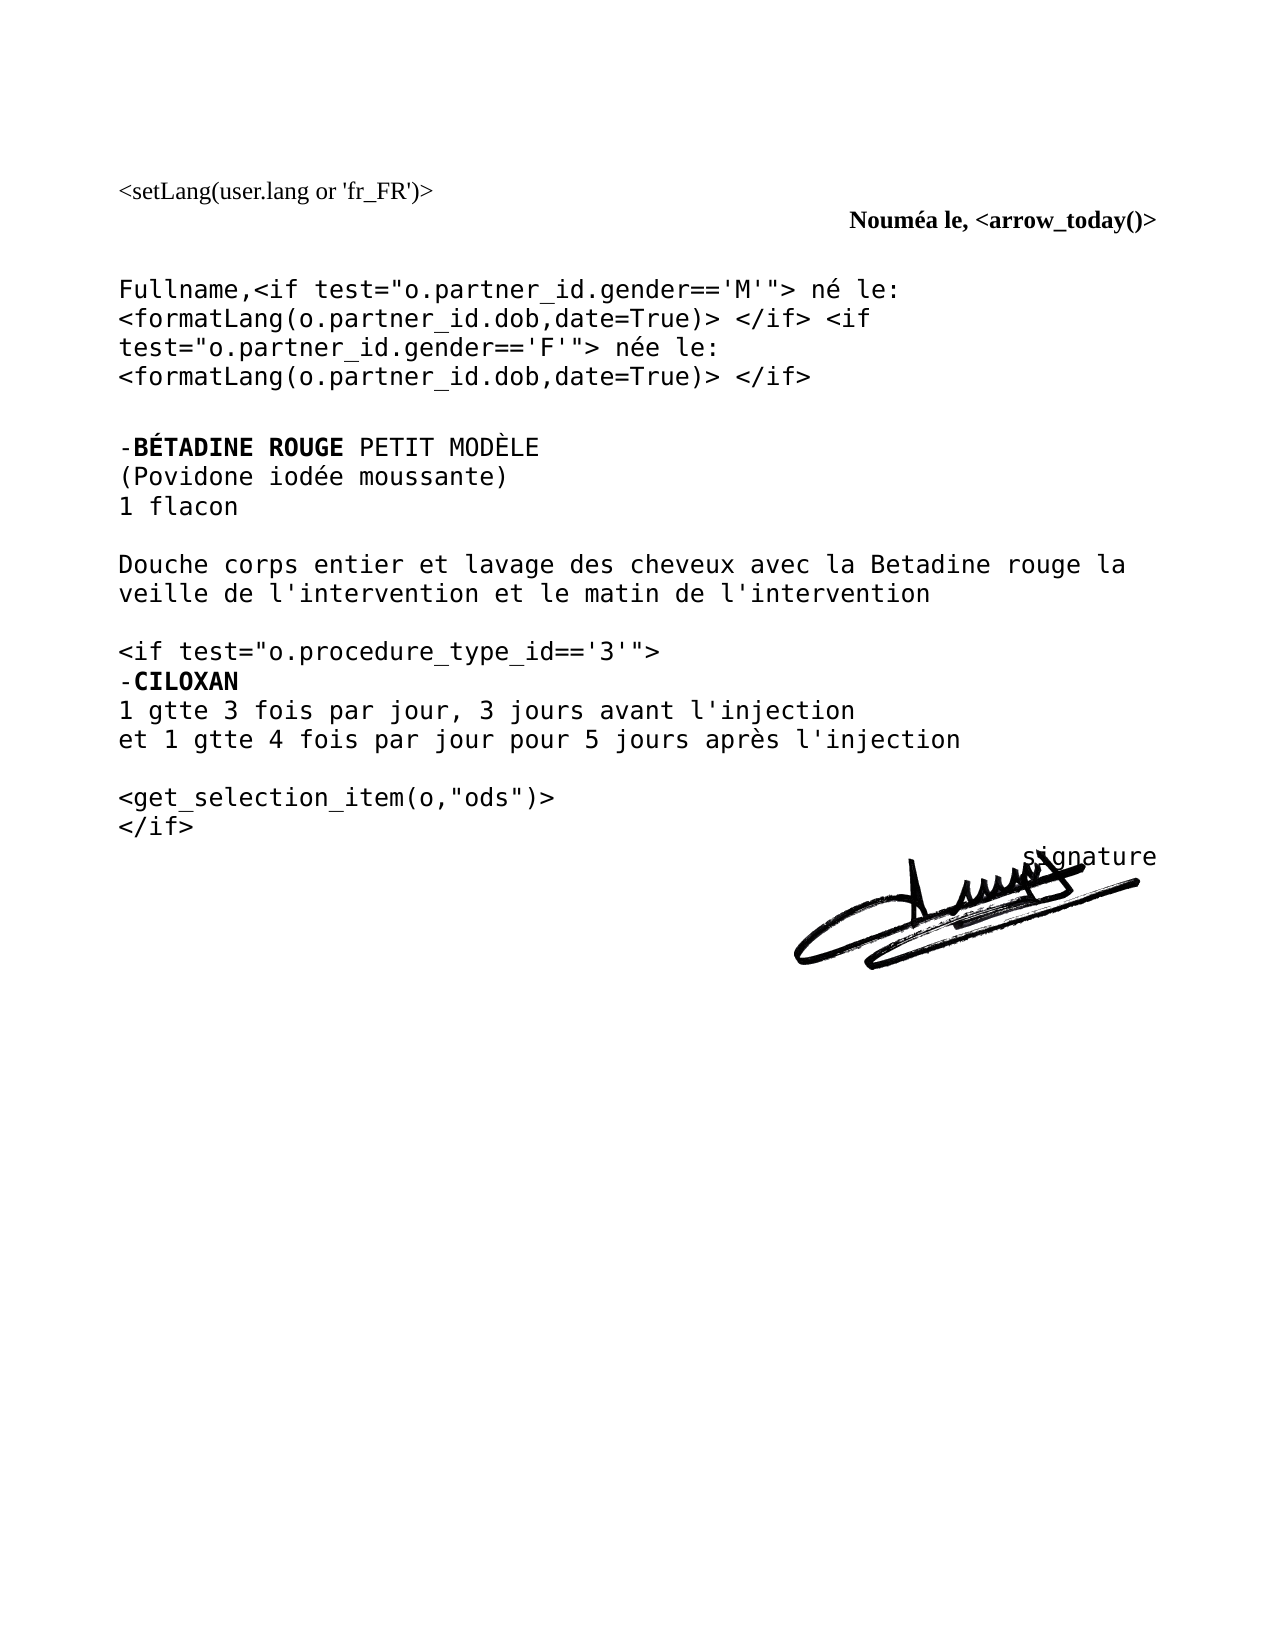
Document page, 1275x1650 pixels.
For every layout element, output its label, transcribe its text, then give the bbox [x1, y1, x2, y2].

text Fullname,<if test="o.partner_id.gender=='M'"> né le: <formatLang(o.partner_id.dob,date=True)> </if> <if test="o.partner_id.gender=='F'"> née le: <formatLang(o.partner_id.dob,date=True)> </if> [118, 275, 1157, 392]
text -BÉTADINE ROUGE PETIT MODÈLE (Povidone iodée moussante) 1 flacon [118, 433, 1157, 521]
text signature [118, 842, 1157, 871]
text Nouméa le, <arrow_today()> [118, 205, 1157, 234]
text et 1 gtte 4 fois par jour pour 5 jours après l'injection [118, 725, 1157, 754]
text <get_selection_item(o,"ods")> [118, 783, 1157, 813]
text </if> [118, 813, 1157, 842]
picture [793, 849, 1141, 970]
text Douche corps entier et lavage des cheveux avec la Betadine rouge la veille de l'intervention et le matin de l'intervention [118, 550, 1157, 608]
text <if test="o.procedure_type_id=='3'"> [118, 638, 1157, 667]
text <setLang(user.lang or 'fr_FR')> [118, 176, 1157, 205]
text -CILOXAN 1 gtte 3 fois par jour, 3 jours avant l'injection [118, 667, 1157, 725]
